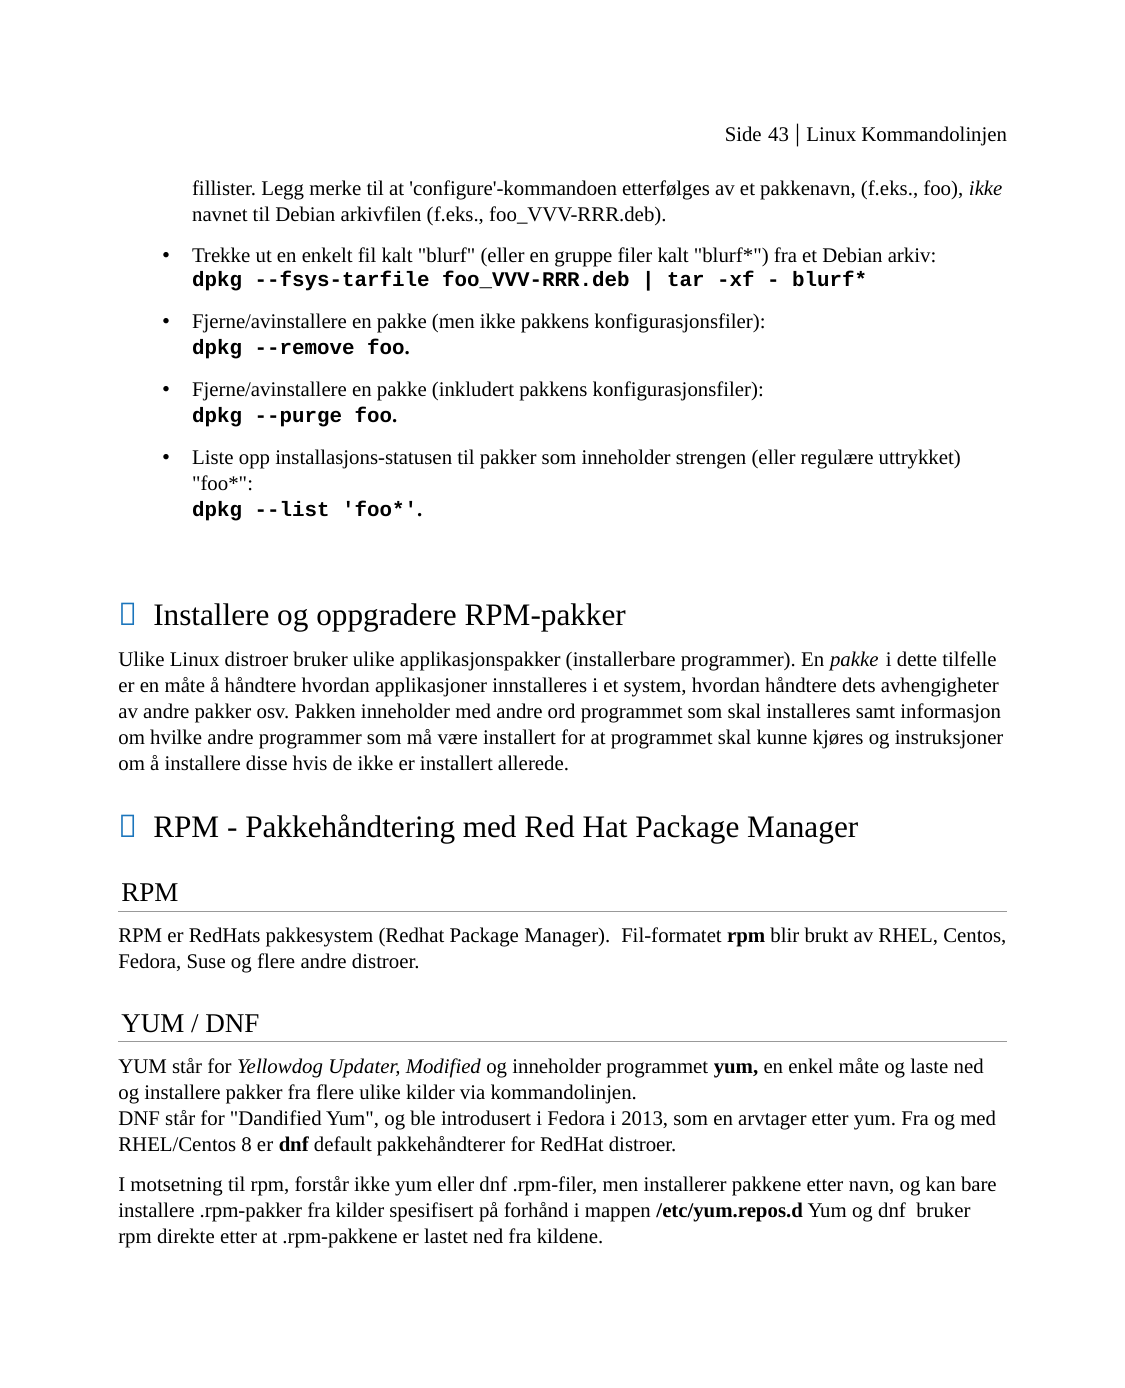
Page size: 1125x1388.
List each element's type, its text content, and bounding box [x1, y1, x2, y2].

text I motsetning til rpm, forstår ikke yum eller dnf .rpm-filer, men installerer pakkene etter navn, og kan bare installere .rpm-pakker fra kilder spesifisert på forhånd i mappen /etc/yum.repos.d Yum og dnf bruker rpm direkte etter at .rpm-pakkene er lastet ned fra kildene. [118, 1172, 1007, 1248]
list fillister. Legg merke til at 'configure'-kommandoen etterfølges av et pakkenavn, (f.eks., foo), ikke navnet til Debian arkivfilen (f.eks., foo_VVV-RRR.deb). [162, 176, 1007, 226]
text YUM står for Yellowdog Updater, Modified og inneholder programmet yum, en enkel måte og laste ned og installere pakker fra flere ulike kilder via kommandolinjen. DNF står for "Dandified Yum", og ble introdusert i Fedora i 2013, som en arvtager etter yum. Fra og med RHEL/Centos 8 er dnf default pakkehåndterer for RedHat distroer. [118, 1054, 1007, 1156]
subtitle  Installere og oppgradere RPM-pakker [118, 592, 1007, 635]
subtitle YUM / DNF [118, 1004, 1007, 1041]
text RPM er RedHats pakkesystem (Redhat Package Manager). Fil-formatet rpm blir brukt av RHEL, Centos, Fedora, Suse og flere andre distroer. [118, 923, 1007, 973]
subtitle  RPM - Pakkehåndtering med Red Hat Package Manager [118, 804, 1007, 847]
list Trekke ut en enkelt fil kalt "blurf" (eller en gruppe filer kalt "blurf*") fra et Debian arkiv: dpkg --fsys-tarfile foo_VVV-RRR.deb | tar -xf - blurf* [162, 243, 1007, 292]
list Liste opp installasjons-statusen til pakker som inneholder strengen (eller regulære uttrykket) "foo*": dpkg --list 'foo*'. [162, 445, 1007, 523]
list Fjerne/avinstallere en pakke (inkludert pakkens konfigurasjonsfiler): dpkg --purge foo. [162, 377, 1007, 429]
list Fjerne/avinstallere en pakke (men ikke pakkens konfigurasjonsfiler): dpkg --remove foo. [162, 309, 1007, 361]
subtitle RPM [118, 874, 1007, 911]
text Ulike Linux distroer bruker ulike applikasjonspakker (installerbare programmer). En pakke i dette tilfelle er en måte å håndtere hvordan applikasjoner innstalleres i et system, hvordan håndtere dets avhengigheter av andre pakker osv. Pakken inneholder med andre ord programmet som skal installeres samt informasjon om hvilke andre programmer som må være installert for at programmet skal kunne kjøres og instruksjoner om å installere disse hvis de ikke er installert allerede. [118, 647, 1007, 775]
